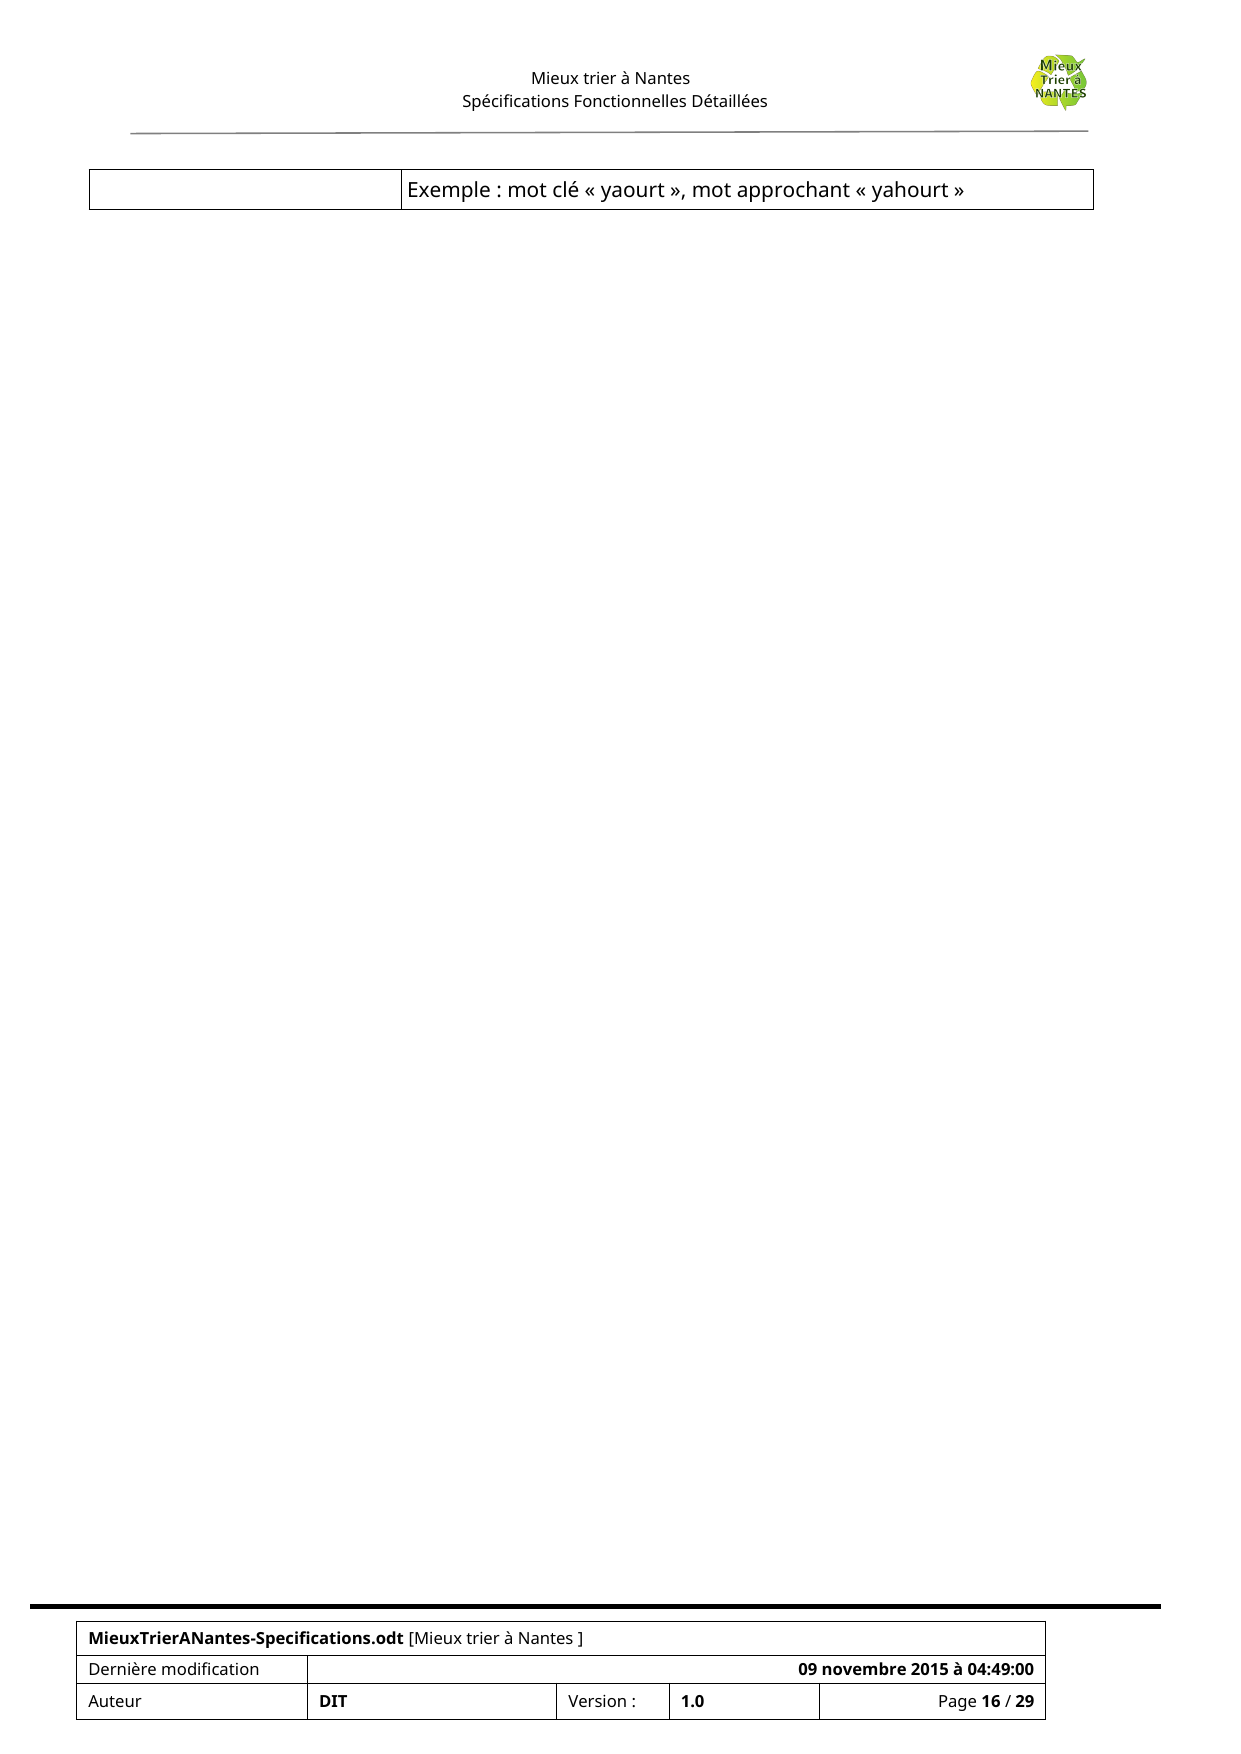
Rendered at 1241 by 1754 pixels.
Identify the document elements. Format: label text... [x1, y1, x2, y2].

table_cell Exemple : mot clé « yaourt », mot approchant « yahourt » [402, 170, 1093, 209]
table_cell [90, 170, 401, 209]
picture [1029, 52, 1089, 112]
